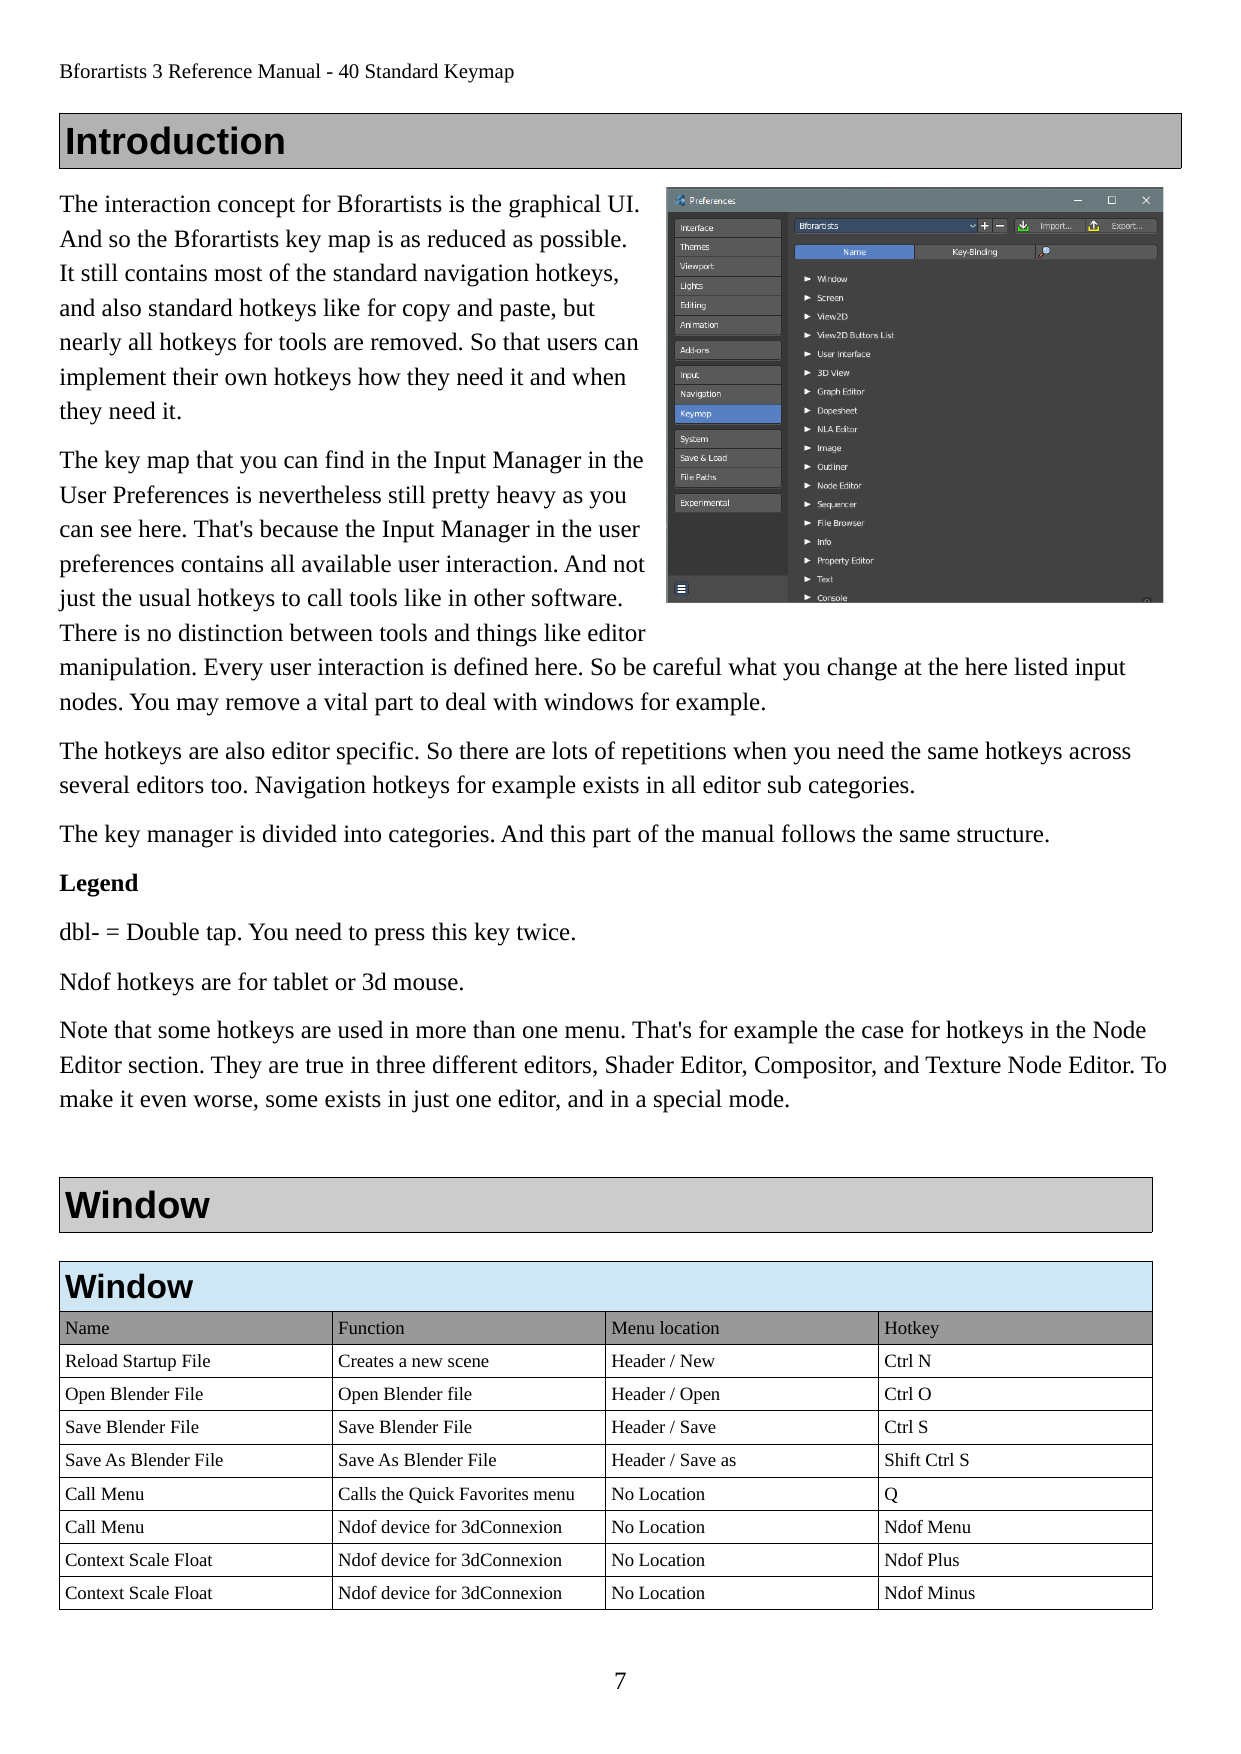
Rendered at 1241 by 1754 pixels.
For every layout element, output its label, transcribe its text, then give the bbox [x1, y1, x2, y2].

table_cell Ndof Plus [879, 1544, 1152, 1576]
table_cell No Location [606, 1544, 878, 1576]
table_cell Call Menu [60, 1511, 332, 1543]
table_cell Save As Blender File [333, 1445, 605, 1477]
text The interaction concept for Bforartists is the graphical UI. And so the Bforartists key map is as reduced as possible. It still contains most of the standard navigation hotkeys, and also standard hotkeys like for copy and paste, but nearly all hotkeys for tools are removed. So that users can implement their own hotkeys how they need it and when they need it. [59, 189, 666, 425]
table_cell Hotkey [879, 1312, 1152, 1344]
table_cell No Location [606, 1478, 878, 1510]
table_cell Calls the Quick Favorites menu [333, 1478, 605, 1510]
table_cell Save Blender File [60, 1411, 332, 1443]
table_cell Ndof device for 3dConnexion [333, 1544, 605, 1576]
table_cell Open Blender file [333, 1378, 605, 1410]
table_cell Q [879, 1478, 1152, 1510]
table_cell Save As Blender File [60, 1445, 332, 1477]
table_cell No Location [606, 1577, 878, 1609]
table_cell Menu location [606, 1312, 878, 1344]
table_cell Ctrl O [879, 1378, 1152, 1410]
table_cell No Location [606, 1511, 878, 1543]
text dbl- = Double tap. You need to press this key twice. [59, 917, 1181, 946]
table_cell Reload Startup File [60, 1345, 332, 1377]
text Legend [59, 868, 1181, 897]
table_cell Header / Open [606, 1378, 878, 1410]
table_cell Header / New [606, 1345, 878, 1377]
picture [666, 187, 1164, 603]
table_cell Shift Ctrl S [879, 1445, 1152, 1477]
text The key manager is divided into categories. And this part of the manual follows the same structure. [59, 819, 1181, 848]
table_cell Ndof device for 3dConnexion [333, 1577, 605, 1609]
table_cell Ndof Menu [879, 1511, 1152, 1543]
table_cell Header / Save as [606, 1445, 878, 1477]
table_header Window [60, 1178, 1152, 1232]
text The key map that you can find in the Input Manager in the User Preferences is nevertheless still pretty heavy as you can see here. That's because the Input Manager in the user preferences contains all available user interaction. And not just the usual hotkeys to call tools like in other software. There is no distinction between tools and things like editor manipulation. Every user interaction is defined here. So be careful what you change at the here listed input nodes. You may remove a vital part to deal with windows for example. [59, 445, 1181, 716]
table_cell Function [333, 1312, 605, 1344]
table_cell Context Scale Float [60, 1577, 332, 1609]
table_cell Ndof Minus [879, 1577, 1152, 1609]
table_cell Creates a new scene [333, 1345, 605, 1377]
table_cell Context Scale Float [60, 1544, 332, 1576]
table_cell Save Blender File [333, 1411, 605, 1443]
table_cell Header / Save [606, 1411, 878, 1443]
table_cell Open Blender File [60, 1378, 332, 1410]
table_cell Ctrl N [879, 1345, 1152, 1377]
table_cell Ndof device for 3dConnexion [333, 1511, 605, 1543]
table_header Window [60, 1262, 1152, 1311]
table_cell Name [60, 1312, 332, 1344]
text Note that some hotkeys are used in more than one menu. That's for example the case for hotkeys in the Node Editor section. They are true in three different editors, Shader Editor, Compositor, and Texture Node Editor. To make it even worse, some exists in just one editor, and in a special mode. [59, 1016, 1181, 1113]
table_cell Ctrl S [879, 1411, 1152, 1443]
table_cell Call Menu [60, 1478, 332, 1510]
text Ndof hotkeys are for tablet or 3d mouse. [59, 967, 1181, 995]
text The hotkeys are also editor specific. So there are lots of repetitions when you need the same hotkeys across several editors too. Navigation hotkeys for example exists in all editor sub categories. [59, 736, 1181, 799]
table_header Introduction [60, 114, 1181, 168]
